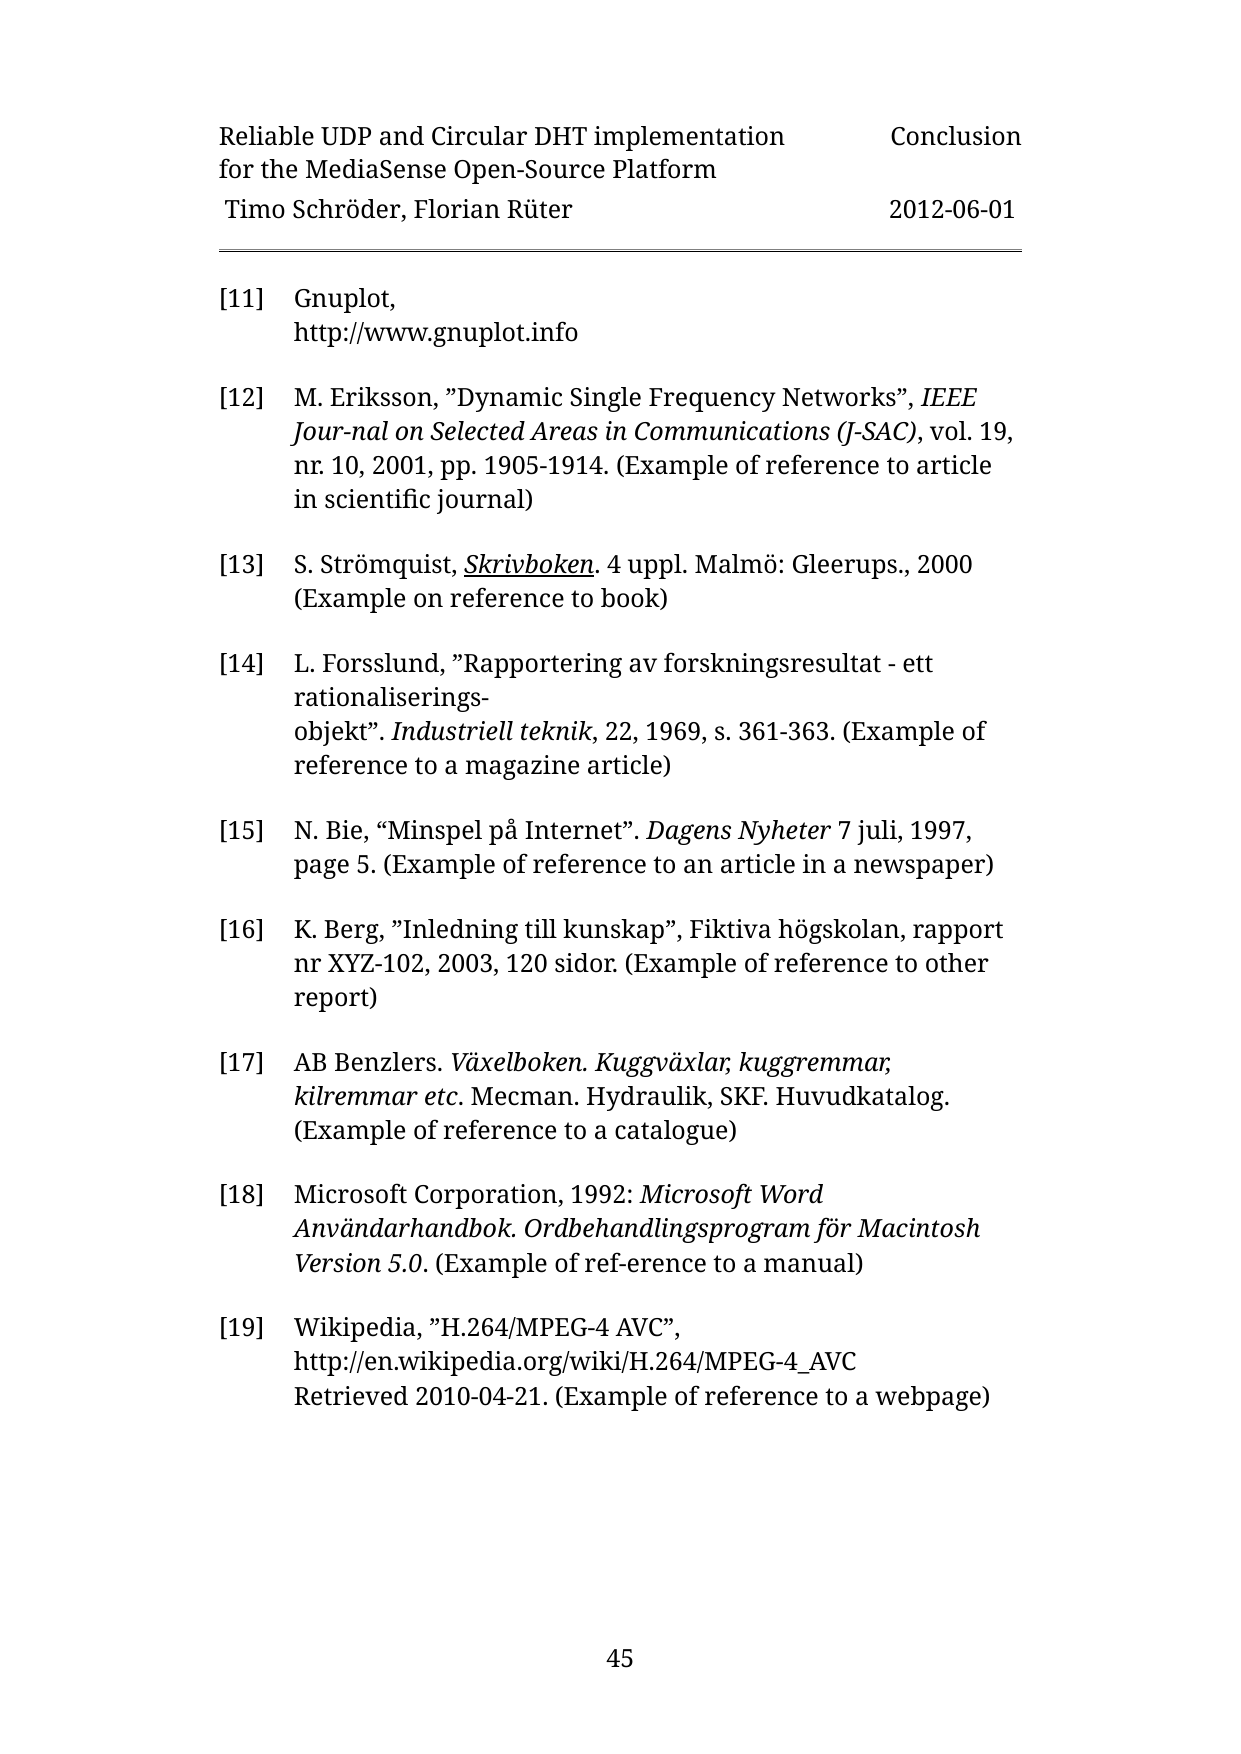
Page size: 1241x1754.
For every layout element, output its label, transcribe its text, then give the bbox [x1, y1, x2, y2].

list S. Strömquist, Skrivboken. 4 uppl. Malmö: Gleerups., 2000 (Example on reference to book) [218, 547, 1022, 615]
list N. Bie, “Minspel på Internet”. Dagens Nyheter 7 juli, 1997, page 5. (Example of reference to an article in a newspaper) [218, 812, 1022, 881]
list M. Eriksson, ”Dynamic Single Frequency Networks”, IEEE Jour-nal on Selected Areas in Communications (J-SAC), vol. 19, nr. 10, 2001, pp. 1905-1914. (Example of reference to article in scientific journal) [218, 379, 1022, 516]
list L. Forsslund, ”Rapportering av forskningsresultat - ett rationaliserings- objekt”. Industriell teknik, 22, 1969, s. 361-363. (Example of reference to a magazine article) [218, 645, 1022, 782]
list Gnuplot, http://www.gnuplot.info [218, 281, 1022, 349]
list Wikipedia, ”H.264/MPEG-4 AVC”, http://en.wikipedia.org/wiki/H.264/MPEG-4_AVC Retrieved 2010-04-21. (Example of reference to a webpage) [218, 1310, 1022, 1412]
list K. Berg, ”Inledning till kunskap”, Fiktiva högskolan, rapport nr XYZ-102, 2003, 120 sidor. (Example of reference to other report) [218, 911, 1022, 1013]
list Microsoft Corporation, 1992: Microsoft Word Användarhandbok. Ordbehandlingsprogram för Macintosh Version 5.0. (Example of ref-erence to a manual) [218, 1177, 1022, 1279]
list AB Benzlers. Växelboken. Kuggväxlar, kuggremmar, kilremmar etc. Mecman. Hydraulik, SKF. Huvudkatalog. (Example of reference to a catalogue) [218, 1044, 1022, 1146]
